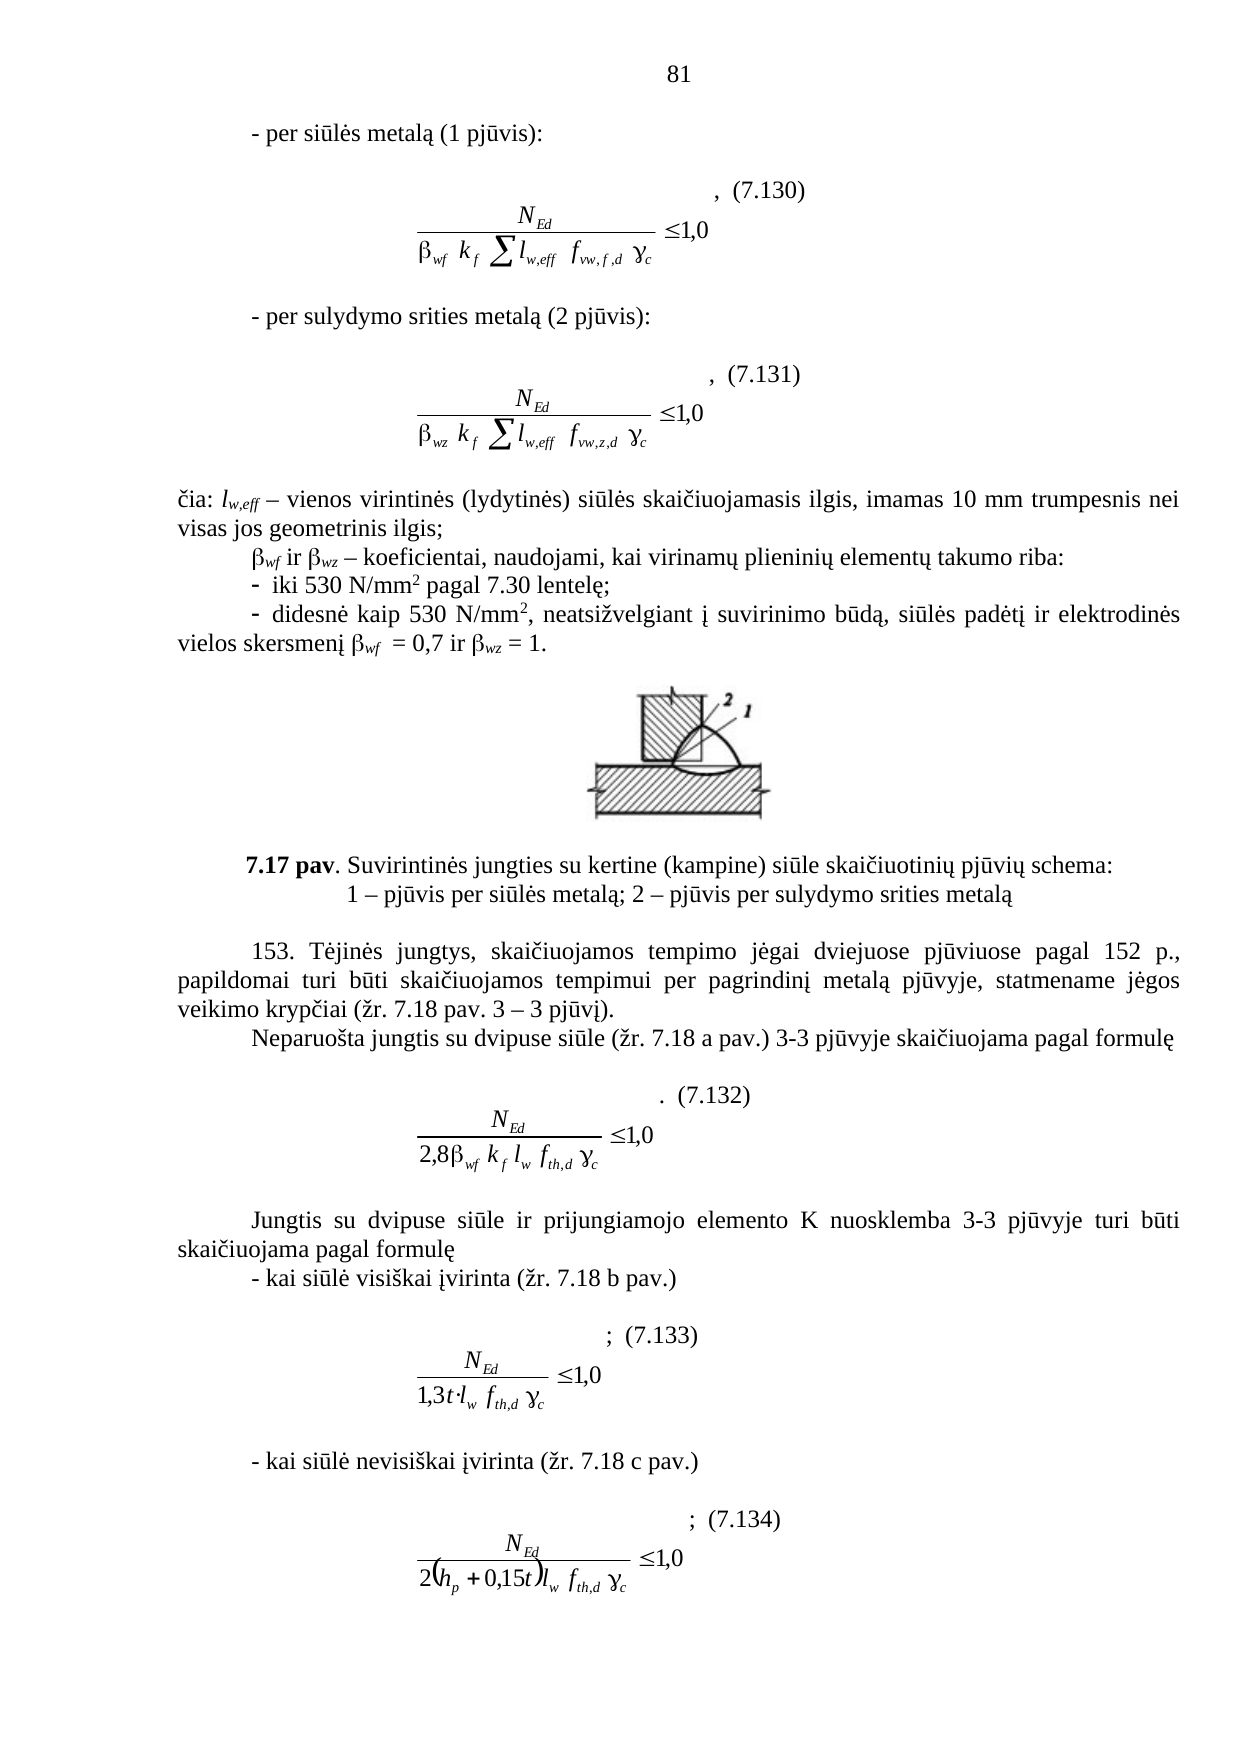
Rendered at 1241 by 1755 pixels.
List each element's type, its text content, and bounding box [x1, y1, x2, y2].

text - per sulydymo srities metalą (2 pjūvis): [177, 301, 1181, 330]
text bwf ir bwz – koeficientai, naudojami, kai virinamų plieninių elementų takumo riba: [177, 542, 1181, 570]
text iki 530 N/mm2 pagal 7.30 lentelę; [177, 570, 1181, 599]
text , (7.130) [177, 176, 1181, 272]
text . (7.132) [177, 1080, 1181, 1177]
text , (7.131) [177, 359, 1181, 455]
text - kai siūlė nevisiškai įvirinta (žr. 7.18 c pav.) [177, 1446, 1181, 1475]
text 1 – pjūvis per siūlės metalą; 2 – pjūvis per sulydymo srities metalą [177, 879, 1181, 908]
text čia: lw,eff – vienos virintinės (lydytinės) siūlės skaičiuojamasis ilgis, imamas 10 mm trumpesnis nei visas jos geometrinis ilgis; [177, 484, 1181, 542]
text 153. Tėjinės jungtys, skaičiuojamos tempimo jėgai dviejuose pjūviuose pagal 152 p., papildomai turi būti skaičiuojamos tempimui per pagrindinį metalą pjūvyje, statmename jėgos veikimo krypčiai (žr. 7.18 pav. 3 – 3 pjūvį). [177, 936, 1181, 1023]
text Neparuošta jungtis su dvipuse siūle (žr. 7.18 a pav.) 3-3 pjūvyje skaičiuojama pagal formulę [177, 1023, 1181, 1051]
text - per siūlės metalą (1 pjūvis): [177, 118, 1181, 147]
text 7.17 pav. Suvirintinės jungties su kertine (kampine) siūle skaičiuotinių pjūvių schema: [177, 850, 1181, 879]
text - kai siūlė visiškai įvirinta (žr. 7.18 b pav.) [177, 1263, 1181, 1292]
text didesnė kaip 530 N/mm2, neatsižvelgiant į suvirinimo būdą, siūlės padėtį ir elektrodinės vielos skersmenį bwf = 0,7 ir bwz = 1. [177, 599, 1181, 657]
text ; (7.133) [177, 1321, 1181, 1417]
text ; (7.134) [177, 1504, 1181, 1600]
text Jungtis su dvipuse siūle ir prijungiamojo elemento K nuosklemba 3-3 pjūvyje turi būti skaičiuojama pagal formulę [177, 1206, 1181, 1263]
